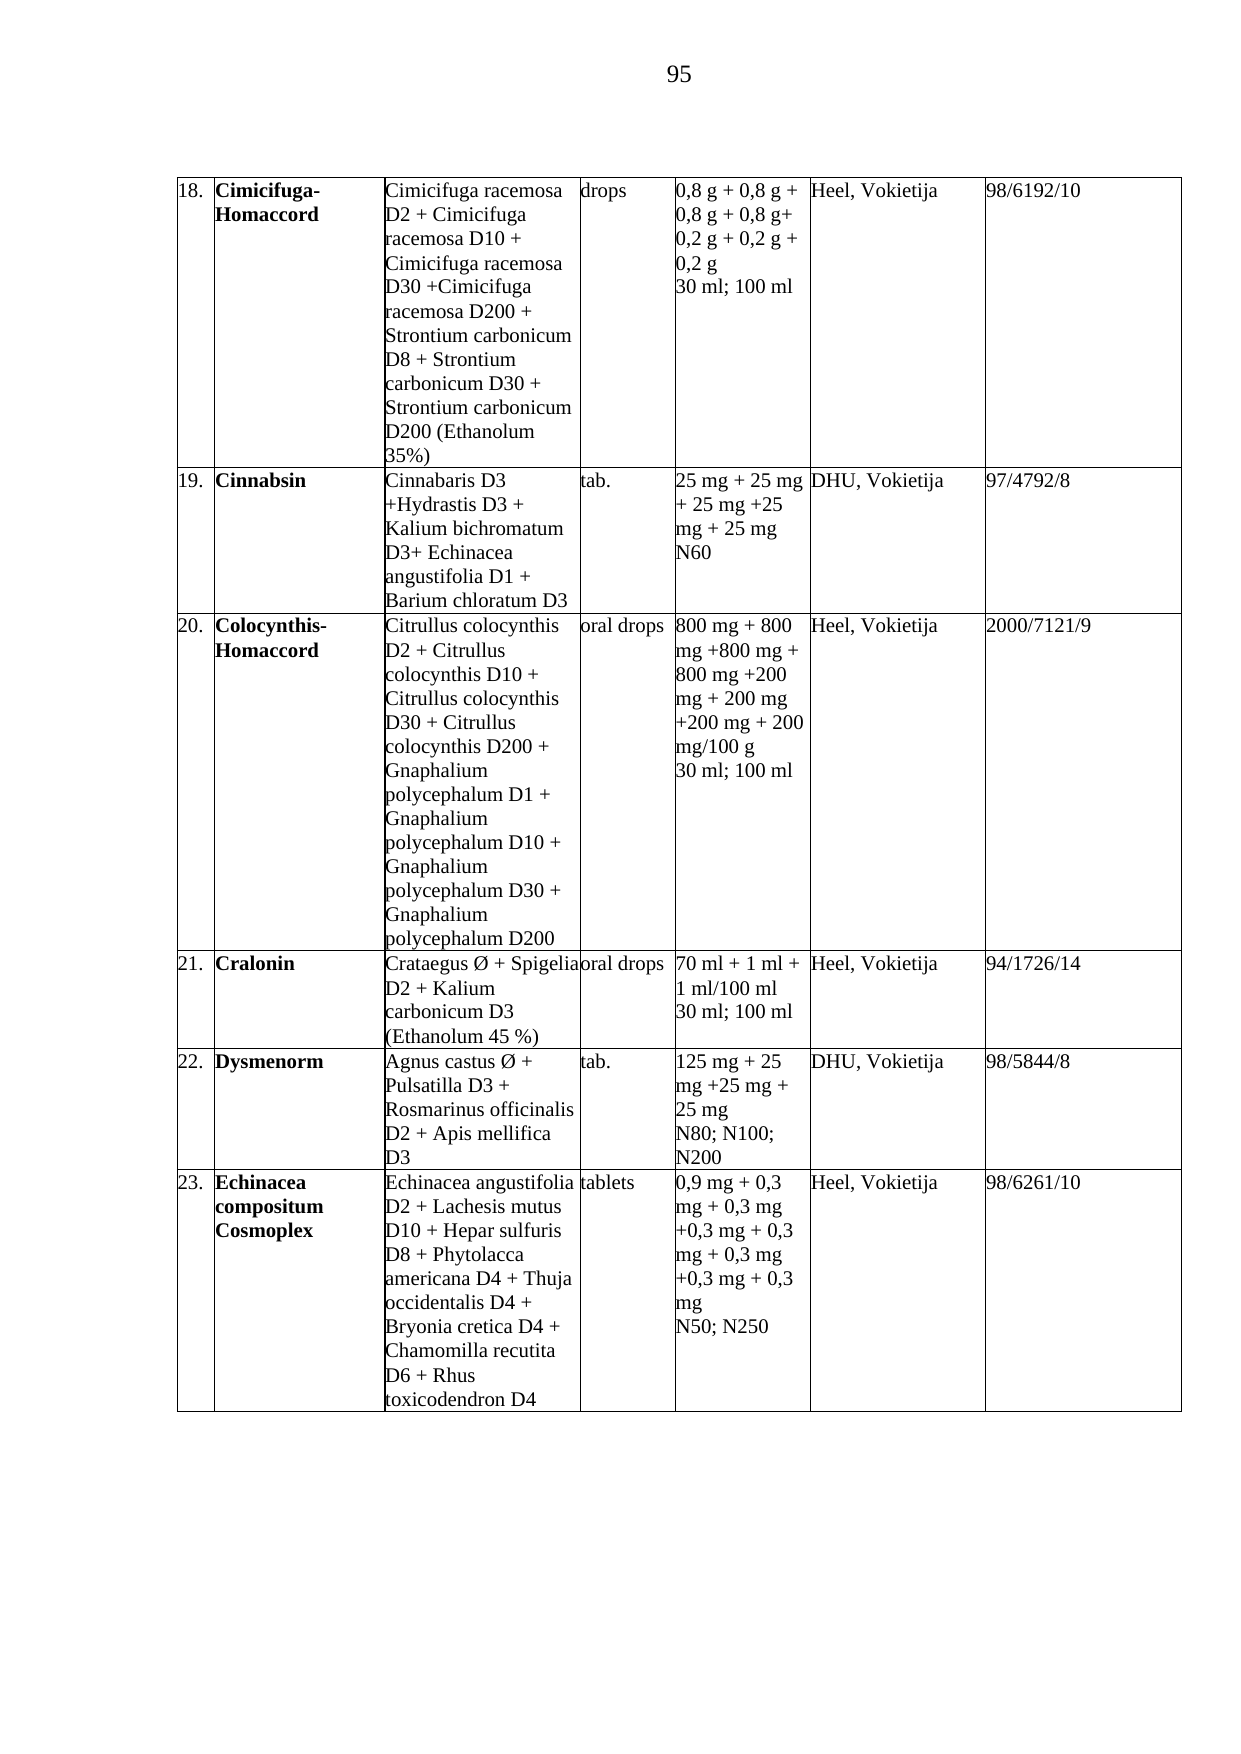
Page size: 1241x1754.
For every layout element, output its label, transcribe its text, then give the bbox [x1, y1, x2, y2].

table_cell DHU, Vokietija [811, 1049, 985, 1169]
table_cell 70 ml + 1 ml + 1 ml/100 ml 30 ml; 100 ml [676, 951, 810, 1048]
table_cell 98/6192/10 [986, 178, 1181, 467]
table_cell Citrullus colocynthis D2 + Citrullus colocynthis D10 + Citrullus colocynthis D30 + Citrullus colocynthis D200 + Gnaphalium polycephalum D1 + Gnaphalium polycephalum D10 + Gnaphalium polycephalum D30 + Gnaphalium polycephalum D200 [386, 614, 580, 950]
table_cell 21. [178, 951, 214, 1048]
table_cell tab. [581, 1049, 675, 1169]
table_cell 2000/7121/9 [986, 614, 1181, 950]
table_cell 98/5844/8 [986, 1049, 1181, 1169]
table_cell 20. [178, 614, 214, 950]
table_cell DHU, Vokietija [811, 468, 985, 612]
table_cell Cralonin [215, 951, 384, 1048]
table_cell Heel, Vokietija [811, 178, 985, 467]
table_cell oral drops [581, 614, 675, 950]
table_cell 97/4792/8 [986, 468, 1181, 612]
table_cell tablets [581, 1170, 675, 1411]
table_cell Colocynthis-Homaccord [215, 614, 384, 950]
table_cell Heel, Vokietija [811, 951, 985, 1048]
table_cell Cimicifuga-Homaccord [215, 178, 384, 467]
table_cell oral drops [581, 951, 675, 1048]
table_cell 800 mg + 800 mg +800 mg + 800 mg +200 mg + 200 mg +200 mg + 200 mg/100 g 30 ml; 100 ml [676, 614, 810, 950]
table_cell 23. [178, 1170, 214, 1411]
table_cell 18. [178, 178, 214, 467]
table_cell Cimicifuga racemosa D2 + Cimicifuga racemosa D10 + Cimicifuga racemosa D30 +Cimicifuga racemosa D200 + Strontium carbonicum D8 + Strontium carbonicum D30 + Strontium carbonicum D200 (Ethanolum 35%) [386, 178, 580, 467]
table_cell 125 mg + 25 mg +25 mg + 25 mg N80; N100; N200 [676, 1049, 810, 1169]
table_cell 25 mg + 25 mg + 25 mg +25 mg + 25 mg N60 [676, 468, 810, 612]
table_cell Heel, Vokietija [811, 614, 985, 950]
table_cell 94/1726/14 [986, 951, 1181, 1048]
table_cell tab. [581, 468, 675, 612]
table_cell Heel, Vokietija [811, 1170, 985, 1411]
table_cell 98/6261/10 [986, 1170, 1181, 1411]
table_cell Cinnabsin [215, 468, 384, 612]
table_cell 19. [178, 468, 214, 612]
table_cell Agnus castus Ø + Pulsatilla D3 + Rosmarinus officinalis D2 + Apis mellifica D3 [386, 1049, 580, 1169]
table_cell 0,9 mg + 0,3 mg + 0,3 mg +0,3 mg + 0,3 mg + 0,3 mg +0,3 mg + 0,3 mg N50; N250 [676, 1170, 810, 1411]
table_cell Echinacea angustifolia D2 + Lachesis mutus D10 + Hepar sulfuris D8 + Phytolacca americana D4 + Thuja occidentalis D4 + Bryonia cretica D4 + Chamomilla recutita D6 + Rhus toxicodendron D4 [386, 1170, 580, 1411]
table_cell Dysmenorm [215, 1049, 384, 1169]
table_cell 22. [178, 1049, 214, 1169]
table_cell Crataegus Ø + Spigelia D2 + Kalium carbonicum D3 (Ethanolum 45 %) [386, 951, 580, 1048]
table_cell Cinnabaris D3 +Hydrastis D3 + Kalium bichromatum D3+ Echinacea angustifolia D1 + Barium chloratum D3 [386, 468, 580, 612]
table_cell 0,8 g + 0,8 g + 0,8 g + 0,8 g+ 0,2 g + 0,2 g + 0,2 g 30 ml; 100 ml [676, 178, 810, 467]
table_cell drops [581, 178, 675, 467]
table_cell Echinacea compositum Cosmoplex [215, 1170, 384, 1411]
